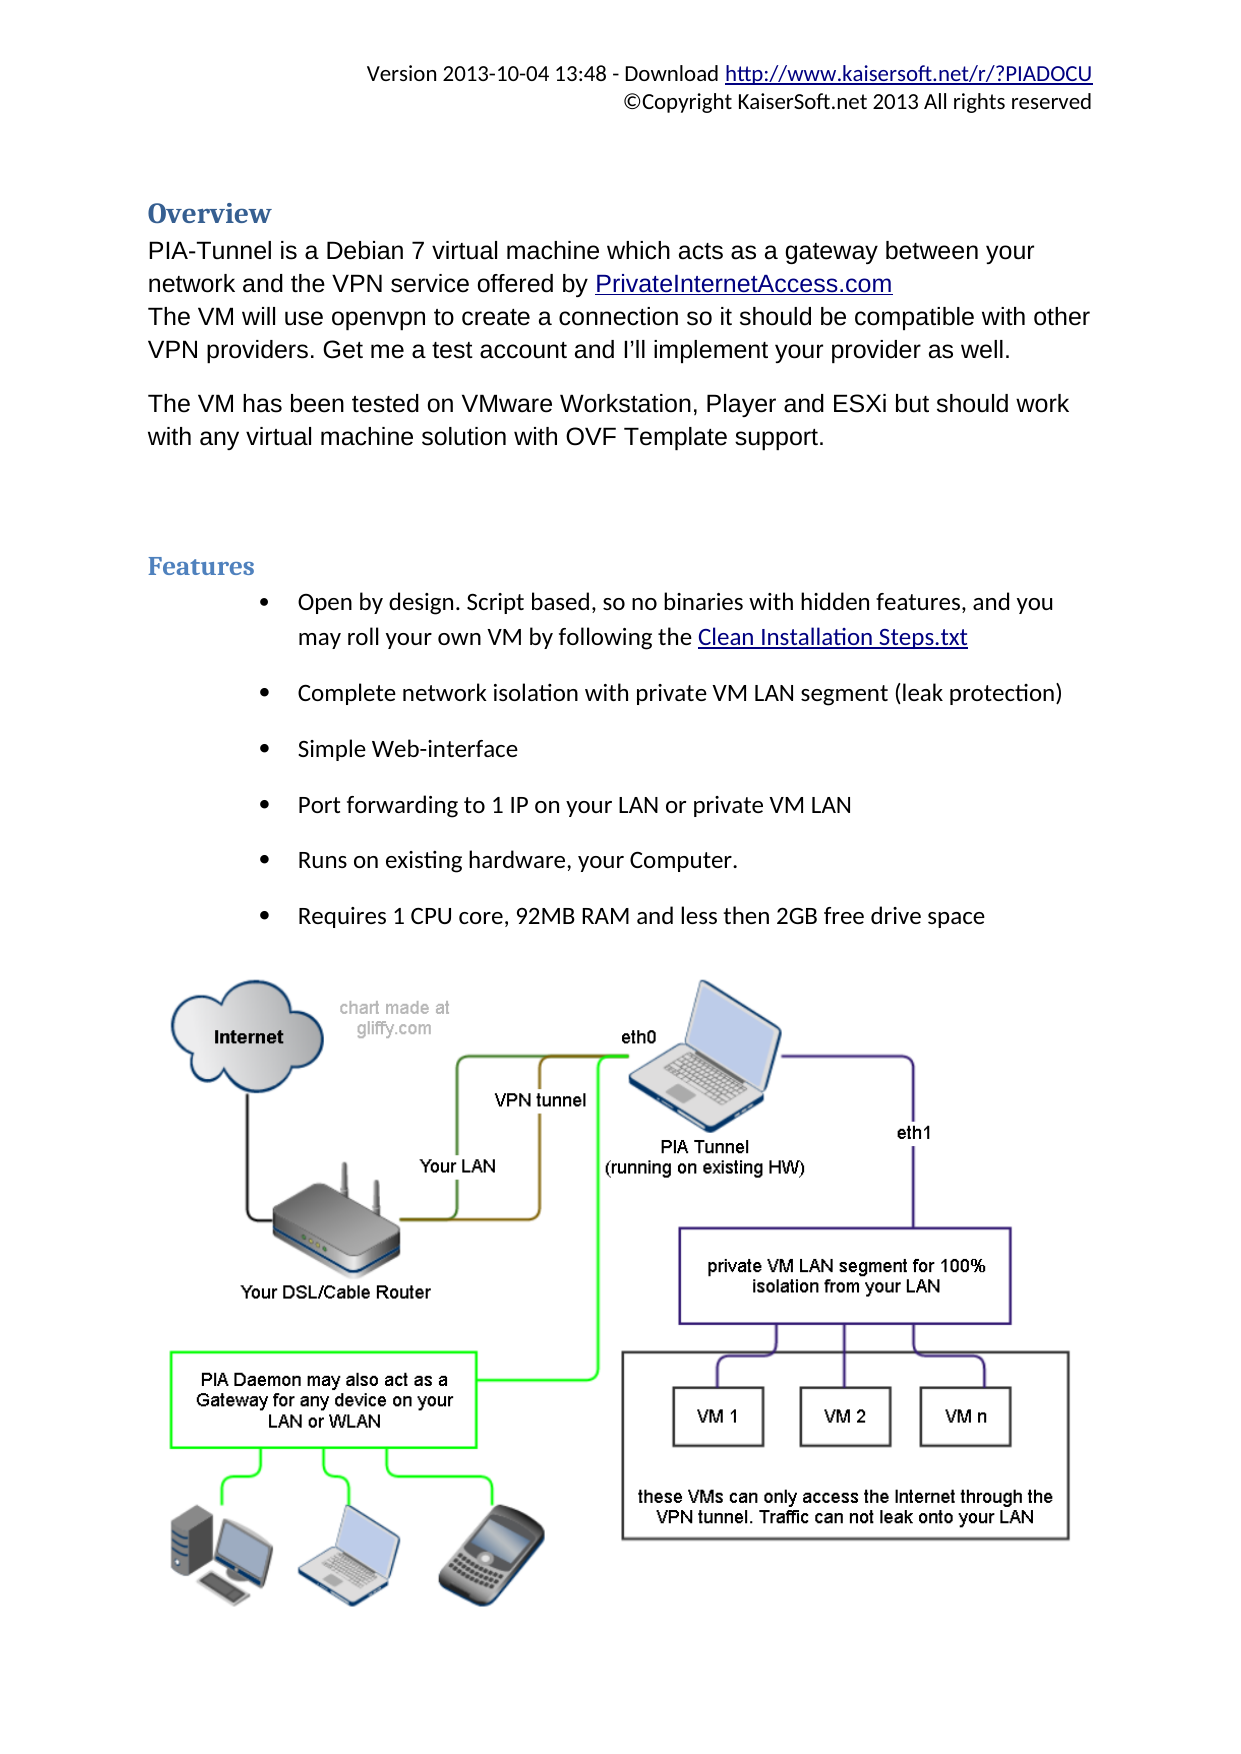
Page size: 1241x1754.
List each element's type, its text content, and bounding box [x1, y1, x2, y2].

list Simple Web-interface [260, 733, 1093, 763]
text PIA-Tunnel is a Debian 7 virtual machine which acts as a gateway between your network and the VPN service offered by PrivateInternetAccess.com The VM will use openvpn to create a connection so it should be compatible with other VPN providers. Get me a test account and I’ll implement your provider as well. [148, 236, 1093, 364]
subtitle Features [148, 551, 1093, 582]
list Requires 1 CPU core, 92MB RAM and less then 2GB free drive space [260, 901, 1093, 931]
list Open by design. Script based, so no binaries with hidden features, and you may roll your own VM by following the Clean Installation Steps.txt [260, 586, 1093, 652]
subtitle Overview [148, 198, 1093, 231]
list Complete network isolation with private VM LAN segment (leak protection) [260, 677, 1093, 708]
list Runs on existing hardware, your Computer. [260, 845, 1093, 875]
text The VM has been tested on VMware Workstation, Player and ESXi but should work with any virtual machine solution with OVF Template support. [148, 389, 1093, 451]
list Port forwarding to 1 IP on your LAN or private VM LAN [260, 789, 1093, 819]
